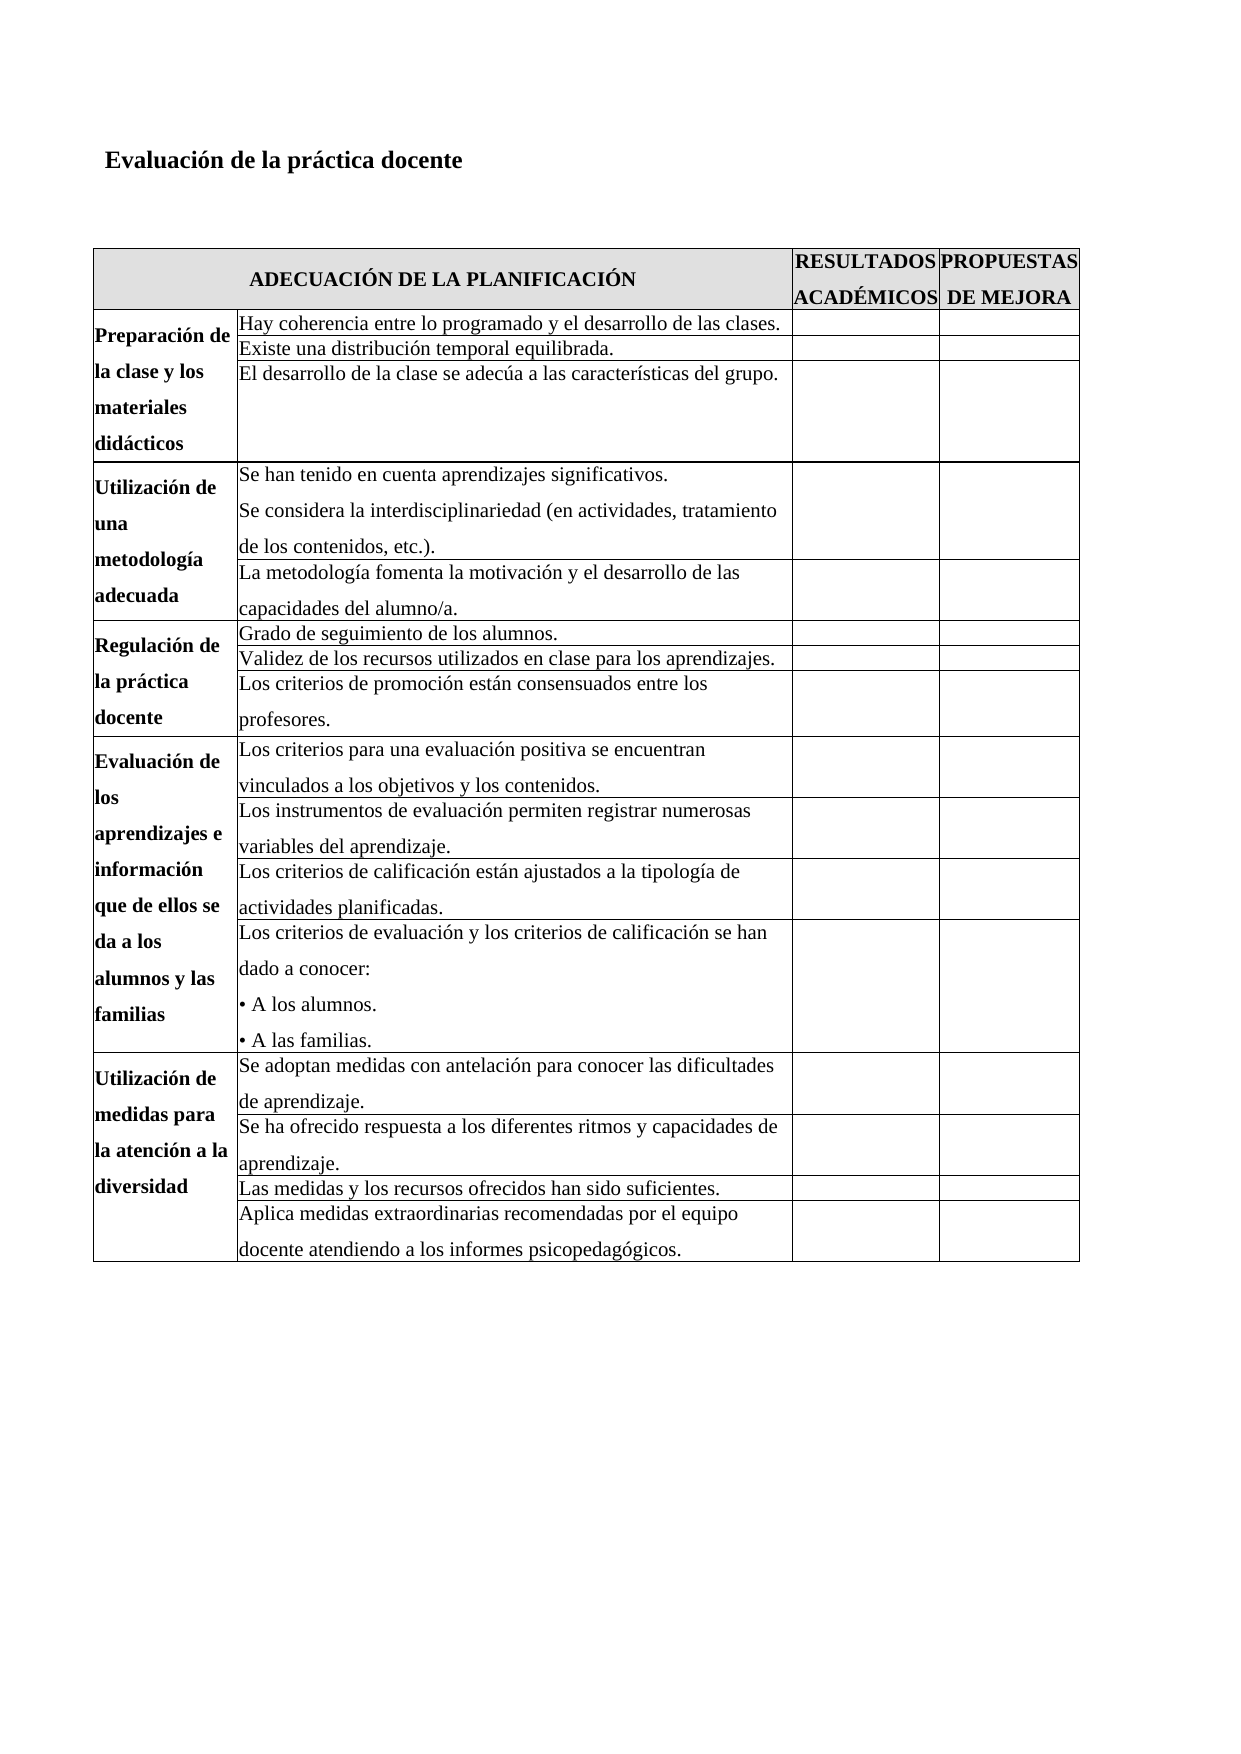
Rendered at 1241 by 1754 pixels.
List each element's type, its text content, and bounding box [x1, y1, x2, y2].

table_header Evaluación de la práctica docente [93, 145, 1079, 248]
table_cell [793, 336, 939, 359]
table_cell [793, 621, 939, 645]
table_cell Existe una distribución temporal equilibrada. [238, 336, 792, 359]
table_cell Utilización de medidas para la atención a la diversidad [94, 1053, 237, 1261]
table_cell Los criterios de calificación están ajustados a la tipología de actividades planificadas. [238, 859, 792, 919]
table_cell [793, 798, 939, 858]
table_cell [940, 336, 1079, 359]
table_cell [793, 310, 939, 334]
table_cell [940, 1053, 1079, 1113]
table_cell Se han tenido en cuenta aprendizajes significativos. Se considera la interdisciplinariedad (en actividades, tratamiento de los contenidos, etc.). [238, 463, 792, 558]
table_cell [940, 560, 1079, 620]
table_cell Validez de los recursos utilizados en clase para los aprendizajes. [238, 646, 792, 670]
table_cell [940, 920, 1079, 1052]
table_cell [940, 361, 1079, 461]
table_cell [793, 361, 939, 461]
table_cell [793, 671, 939, 736]
table_cell Los criterios de promoción están consensuados entre los profesores. [238, 671, 792, 736]
table_cell [940, 671, 1079, 736]
table_cell [940, 646, 1079, 670]
table_cell Los instrumentos de evaluación permiten registrar numerosas variables del aprendizaje. [238, 798, 792, 858]
table_cell Se ha ofrecido respuesta a los diferentes ritmos y capacidades de aprendizaje. [238, 1115, 792, 1174]
table_cell [793, 1201, 939, 1261]
table_cell [793, 920, 939, 1052]
table_cell Evaluación de los aprendizajes e información que de ellos se da a los alumnos y las familias [94, 737, 237, 1052]
table_cell Preparación de la clase y los materiales didácticos [94, 310, 237, 461]
table_cell Hay coherencia entre lo programado y el desarrollo de las clases. [238, 310, 792, 334]
table_cell Grado de seguimiento de los alumnos. [238, 621, 792, 645]
table_cell [940, 463, 1079, 558]
table_cell Aplica medidas extraordinarias recomendadas por el equipo docente atendiendo a los informes psicopedagógicos. [238, 1201, 792, 1261]
table_cell RESULTADOS ACADÉMICOS [793, 249, 939, 309]
table_cell Las medidas y los recursos ofrecidos han sido suficientes. [238, 1176, 792, 1200]
table_cell [793, 737, 939, 797]
table_cell [940, 798, 1079, 858]
table_cell [940, 621, 1079, 645]
table_cell [793, 1053, 939, 1113]
table_cell ADECUACIÓN DE LA PLANIFICACIÓN [94, 249, 792, 309]
table_cell Los criterios para una evaluación positiva se encuentran vinculados a los objetivos y los contenidos. [238, 737, 792, 797]
table_cell [793, 859, 939, 919]
table_cell [940, 310, 1079, 334]
table_cell Los criterios de evaluación y los criterios de calificación se han dado a conocer: • A los alumnos. • A las familias. [238, 920, 792, 1052]
table_cell PROPUESTAS DE MEJORA [940, 249, 1079, 309]
table_cell [793, 463, 939, 558]
table_cell [940, 1176, 1079, 1200]
table_cell [940, 1115, 1079, 1174]
table_cell [793, 1115, 939, 1174]
table_cell [940, 737, 1079, 797]
table_cell [793, 646, 939, 670]
table_cell [940, 1201, 1079, 1261]
table_cell [793, 560, 939, 620]
table_cell El desarrollo de la clase se adecúa a las características del grupo. [238, 361, 792, 461]
table_cell [940, 859, 1079, 919]
table_cell La metodología fomenta la motivación y el desarrollo de las capacidades del alumno/a. [238, 560, 792, 620]
table_cell [793, 1176, 939, 1200]
table_cell Utilización de una metodología adecuada [94, 463, 237, 620]
table_cell Regulación de la práctica docente [94, 621, 237, 736]
table_cell Se adoptan medidas con antelación para conocer las dificultades de aprendizaje. [238, 1053, 792, 1113]
